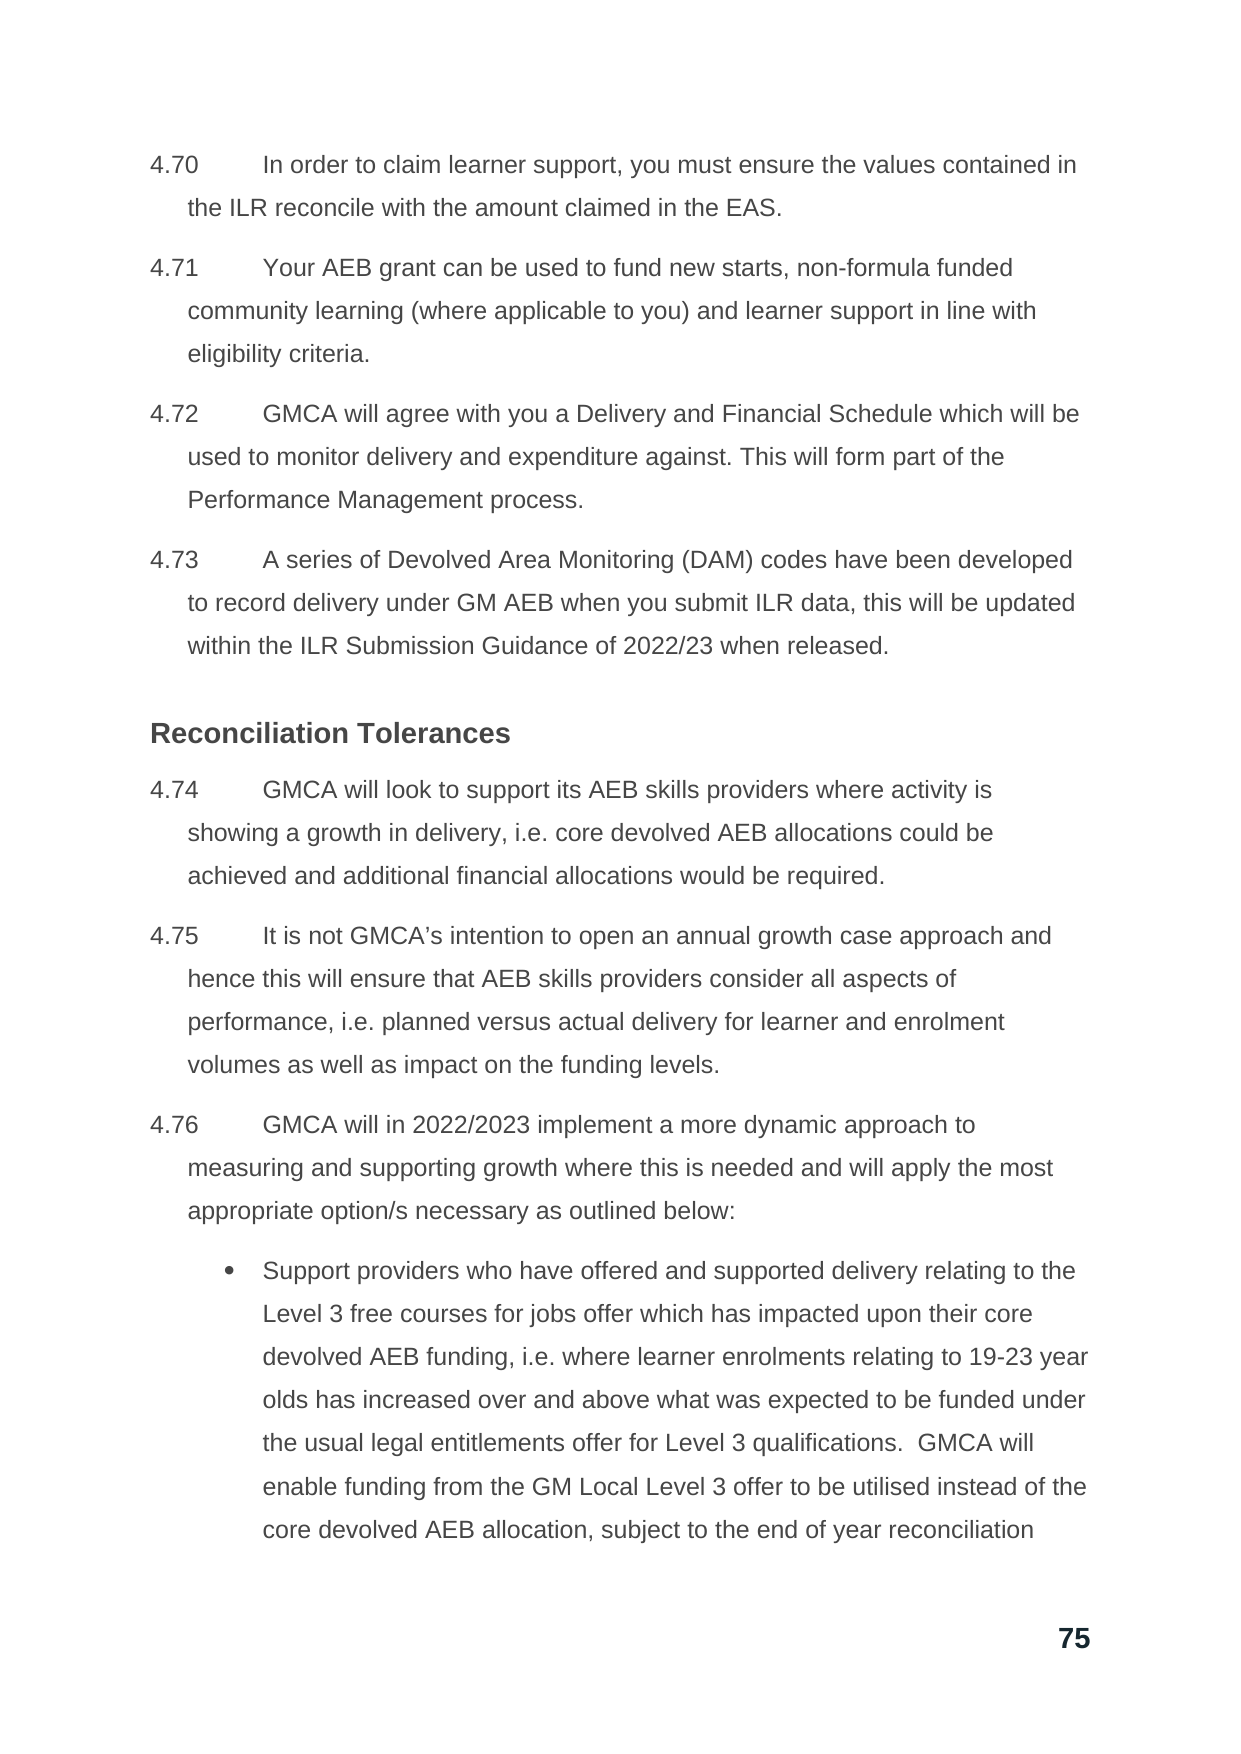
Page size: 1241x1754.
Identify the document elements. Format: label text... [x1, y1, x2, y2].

text 4.73 A series of Devolved Area Monitoring (DAM) codes have been developed to record delivery under GM AEB when you submit ILR data, this will be updated within the ILR Submission Guidance of 2022/23 when released. [150, 545, 1090, 660]
text 4.74 GMCA will look to support its AEB skills providers where activity is showing a growth in delivery, i.e. core devolved AEB allocations could be achieved and additional financial allocations would be required. [150, 774, 1090, 889]
text 4.72 GMCA will agree with you a Delivery and Financial Schedule which will be used to monitor delivery and expenditure against. This will form part of the Performance Management process. [150, 399, 1090, 514]
subtitle Reconciliation Tolerances [150, 716, 1090, 749]
text 4.76 GMCA will in 2022/2023 implement a more dynamic approach to measuring and supporting growth where this is needed and will apply the most appropriate option/s necessary as outlined below: [150, 1110, 1090, 1225]
list Support providers who have offered and supported delivery relating to the Level 3 free courses for jobs offer which has impacted upon their core devolved AEB funding, i.e. where learner enrolments relating to 19-23 year olds has increased over and above what was expected to be funded under the usual legal entitlements offer for Level 3 qualifications. GMCA will enable funding from the GM Local Level 3 offer to be utilised instead of the core devolved AEB allocation, subject to the end of year reconciliation [225, 1256, 1090, 1543]
text 4.70 In order to claim learner support, you must ensure the values contained in the ILR reconcile with the amount claimed in the EAS. [150, 150, 1090, 222]
text 4.71 Your AEB grant can be used to fund new starts, non-formula funded community learning (where applicable to you) and learner support in line with eligibility criteria. [150, 253, 1090, 368]
text 4.75 It is not GMCA’s intention to open an annual growth case approach and hence this will ensure that AEB skills providers consider all aspects of performance, i.e. planned versus actual delivery for learner and enrolment volumes as well as impact on the funding levels. [150, 921, 1090, 1079]
